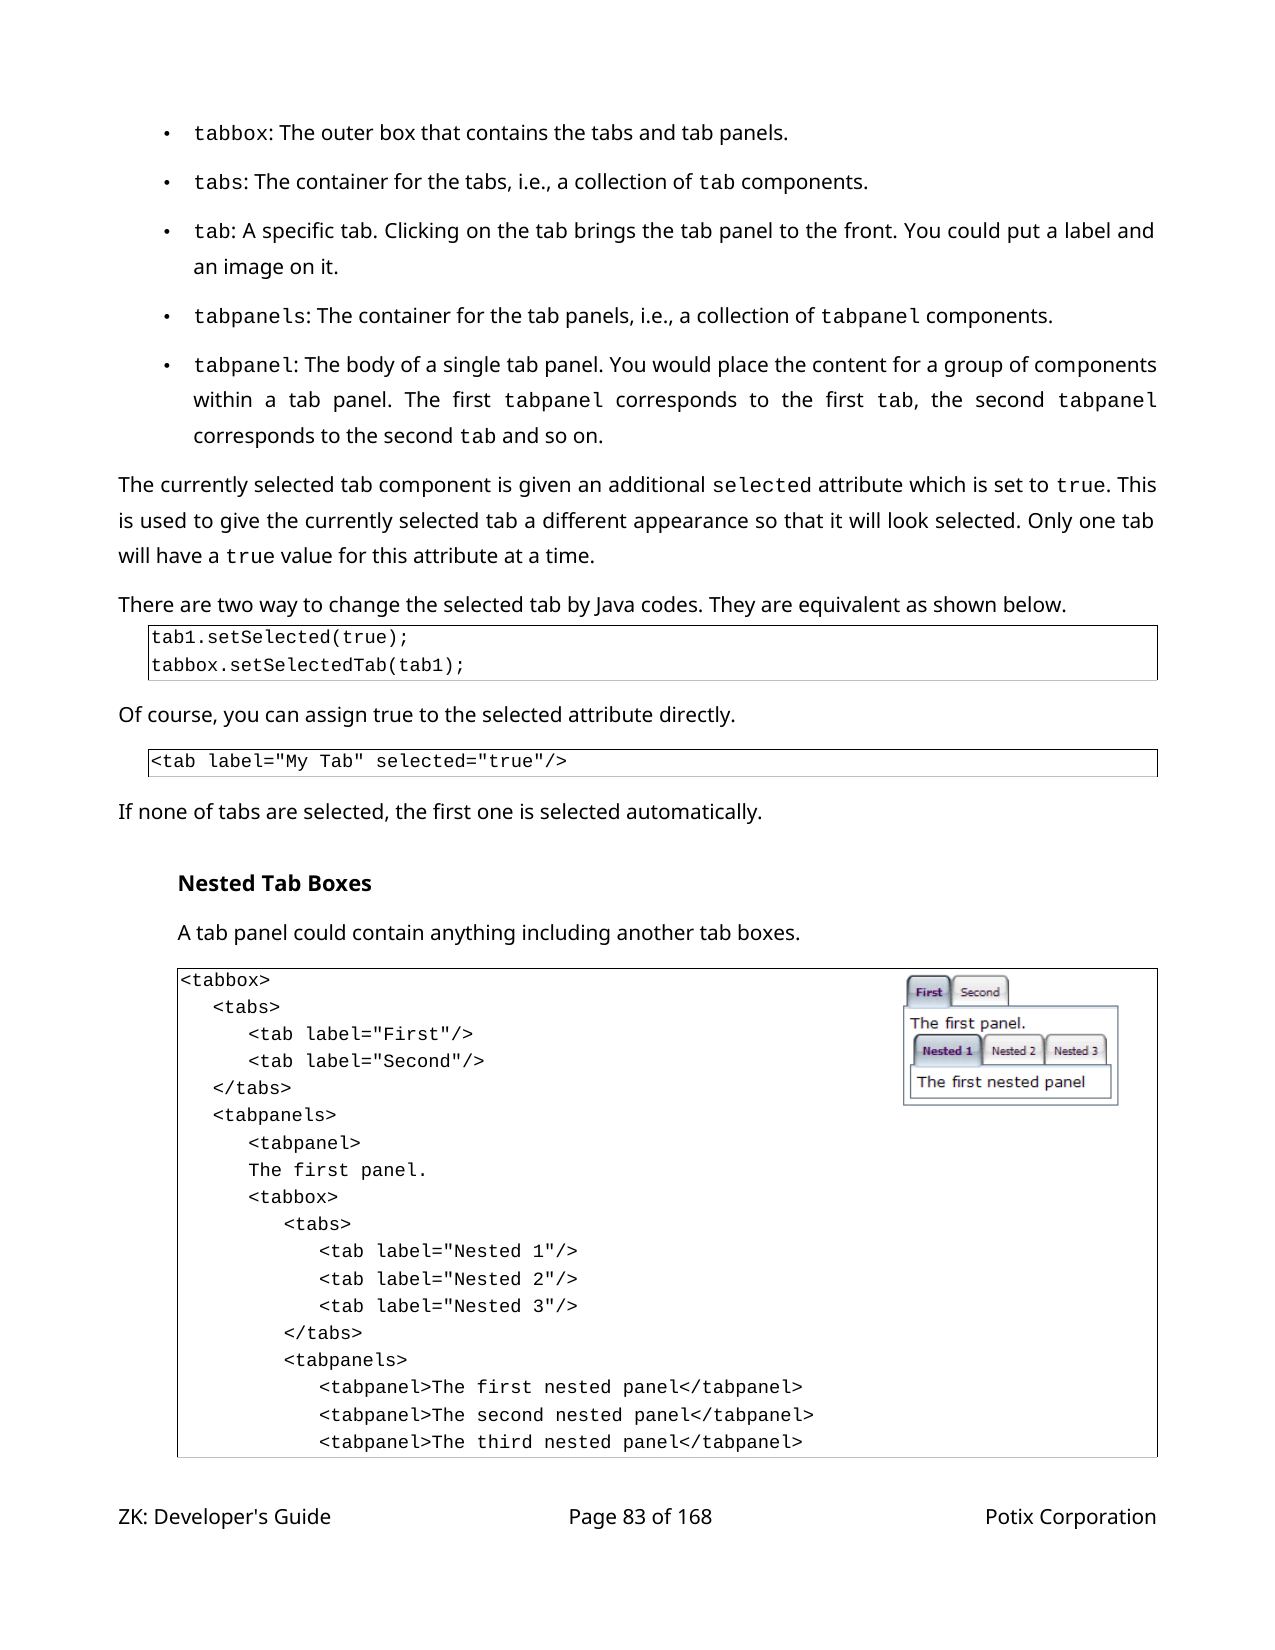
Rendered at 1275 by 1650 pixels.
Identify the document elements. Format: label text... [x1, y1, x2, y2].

list tabpanel: The body of a single tab panel. You would place the content for a group of components within a tab panel. The first tabpanel corresponds to the first tab, the second tabpanel corresponds to the second tab and so on. [164, 350, 1157, 449]
text [1122, 1022, 1157, 1046]
text <tabbox> [178, 1185, 1157, 1209]
text </tabs> [178, 1321, 1157, 1345]
text <tabpanels> [178, 1103, 1157, 1128]
text There are two way to change the selected tab by Java codes. They are equivalent as shown below. [118, 590, 1157, 618]
text The first panel. [178, 1158, 1157, 1182]
text A tab panel could contain anything including another tab boxes. [177, 918, 1157, 947]
text <tab label="Nested 3"/> [178, 1294, 1157, 1318]
text <tab label="Nested 2"/> [178, 1266, 1157, 1291]
text </tabs> [178, 1076, 902, 1100]
text <tabpanels> [178, 1348, 1157, 1372]
text <tab label="Second"/> [178, 1049, 902, 1073]
text <tabpanel>The first nested panel</tabpanel> [178, 1375, 1157, 1399]
text Of course, you can assign true to the selected attribute directly. [118, 700, 1157, 729]
text <tabpanel>The second nested panel</tabpanel> [178, 1402, 1157, 1427]
list tabpanels: The container for the tab panels, i.e., a collection of tabpanel components. [164, 301, 1157, 329]
text <tab label="My Tab" selected="true"/> [149, 750, 1157, 776]
text <tabbox> [178, 969, 1157, 992]
text <tabs> [178, 1212, 1157, 1236]
text The currently selected tab component is given an additional selected attribute which is set to true. This is used to give the currently selected tab a different appearance so that it will look selected. Only one tab will have a true value for this attribute at a time. [118, 470, 1157, 569]
text [1122, 1076, 1157, 1100]
text [1122, 1049, 1157, 1073]
text tabbox.setSelectedTab(tab1); [149, 652, 1157, 680]
text tab1.setSelected(true); [149, 626, 1157, 649]
text <tab label="Nested 1"/> [178, 1239, 1157, 1263]
list tab: A specific tab. Clicking on the tab brings the tab panel to the front. You could put a label and an image on it. [164, 216, 1157, 280]
text <tab label="First"/> [178, 1022, 902, 1046]
list tabbox: The outer box that contains the tabs and tab panels. [164, 118, 1157, 147]
list tabs: The container for the tabs, i.e., a collection of tab components. [164, 167, 1157, 196]
text <tabpanel> [178, 1131, 1157, 1155]
text If none of tabs are selected, the first one is selected automatically. [118, 797, 1157, 825]
picture [902, 971, 1122, 1108]
subtitle Nested Tab Boxes [177, 868, 1157, 898]
text <tabpanel>The third nested panel</tabpanel> [178, 1429, 1157, 1457]
text [1122, 994, 1157, 1019]
text <tabs> [178, 994, 902, 1019]
